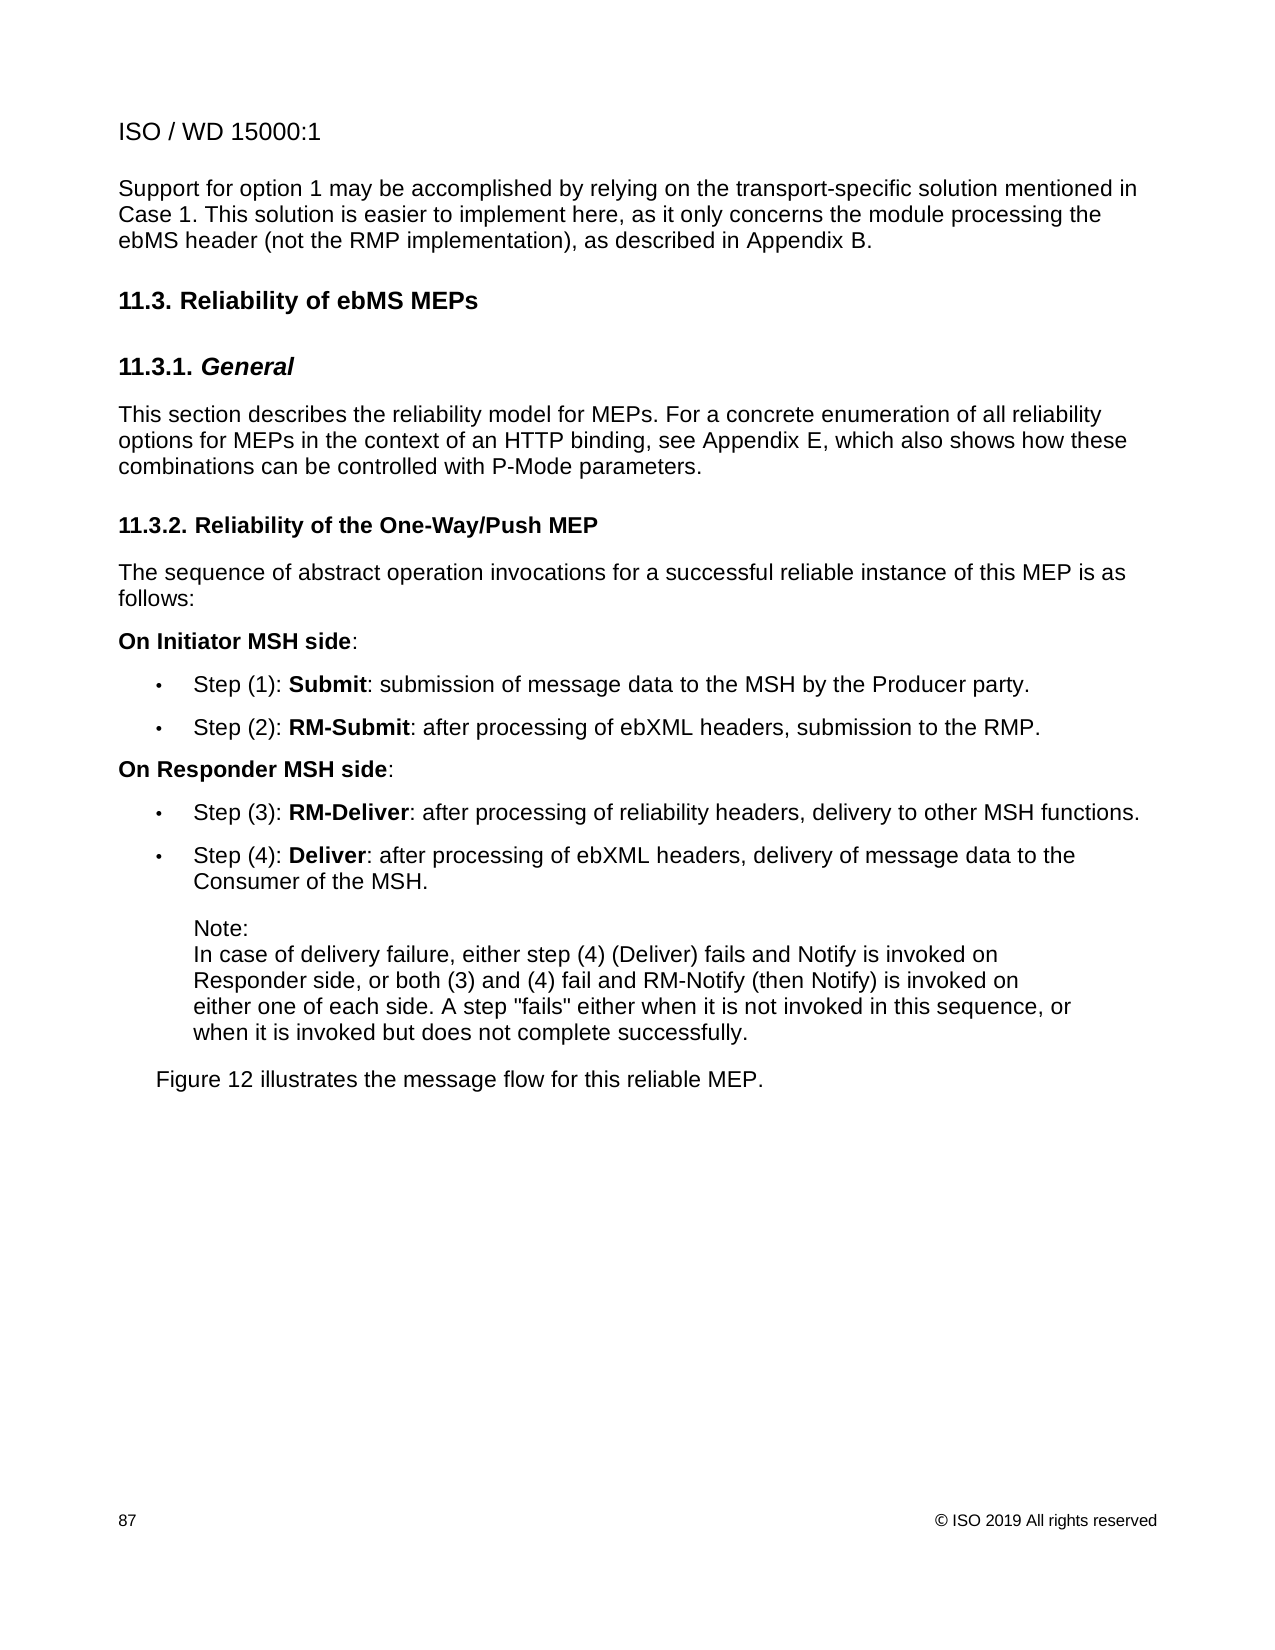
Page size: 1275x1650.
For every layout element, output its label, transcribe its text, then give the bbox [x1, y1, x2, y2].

text This section describes the reliability model for MEPs. For a concrete enumeration of all reliability options for MEPs in the context of an HTTP binding, see Appendix E, which also shows how these combinations can be controlled with P-Mode parameters. [118, 401, 1157, 479]
text Support for option 1 may be accomplished by relying on the transport-specific solution mentioned in Case 1. This solution is easier to implement here, as it only concerns the module processing the ebMS header (not the RMP implementation), as described in Appendix B. [118, 176, 1157, 254]
list Step (4): Deliver: after processing of ebXML headers, delivery of message data to the Consumer of the MSH. [156, 842, 1157, 894]
list Step (3): RM-Deliver: after processing of reliability headers, delivery to other MSH functions. [156, 799, 1157, 825]
list Step (2): RM-Submit: after processing of ebXML headers, submission to the RMP. [156, 714, 1157, 740]
text On Responder MSH side: [118, 757, 1157, 783]
text Note: In case of delivery failure, either step (4) (Deliver) fails and Notify is invoked on Responder side, or both (3) and (4) fail and RM-Notify (then Notify) is invoked on either one of each side. A step "fails" either when it is not invoked in this sequence, or when it is invoked but does not complete successfully. [193, 915, 1082, 1045]
subtitle Reliability of ebMS MEPs [118, 287, 1157, 315]
subtitle Reliability of the One-Way/Push MEP [118, 513, 1157, 539]
subtitle General [118, 353, 1157, 381]
text Figure 12 illustrates the message flow for this reliable MEP. [156, 1066, 1157, 1092]
text The sequence of abstract operation invocations for a successful reliable instance of this MEP is as follows: [118, 560, 1157, 612]
text On Initiator MSH side: [118, 628, 1157, 654]
list Step (1): Submit: submission of message data to the MSH by the Producer party. [156, 671, 1157, 697]
